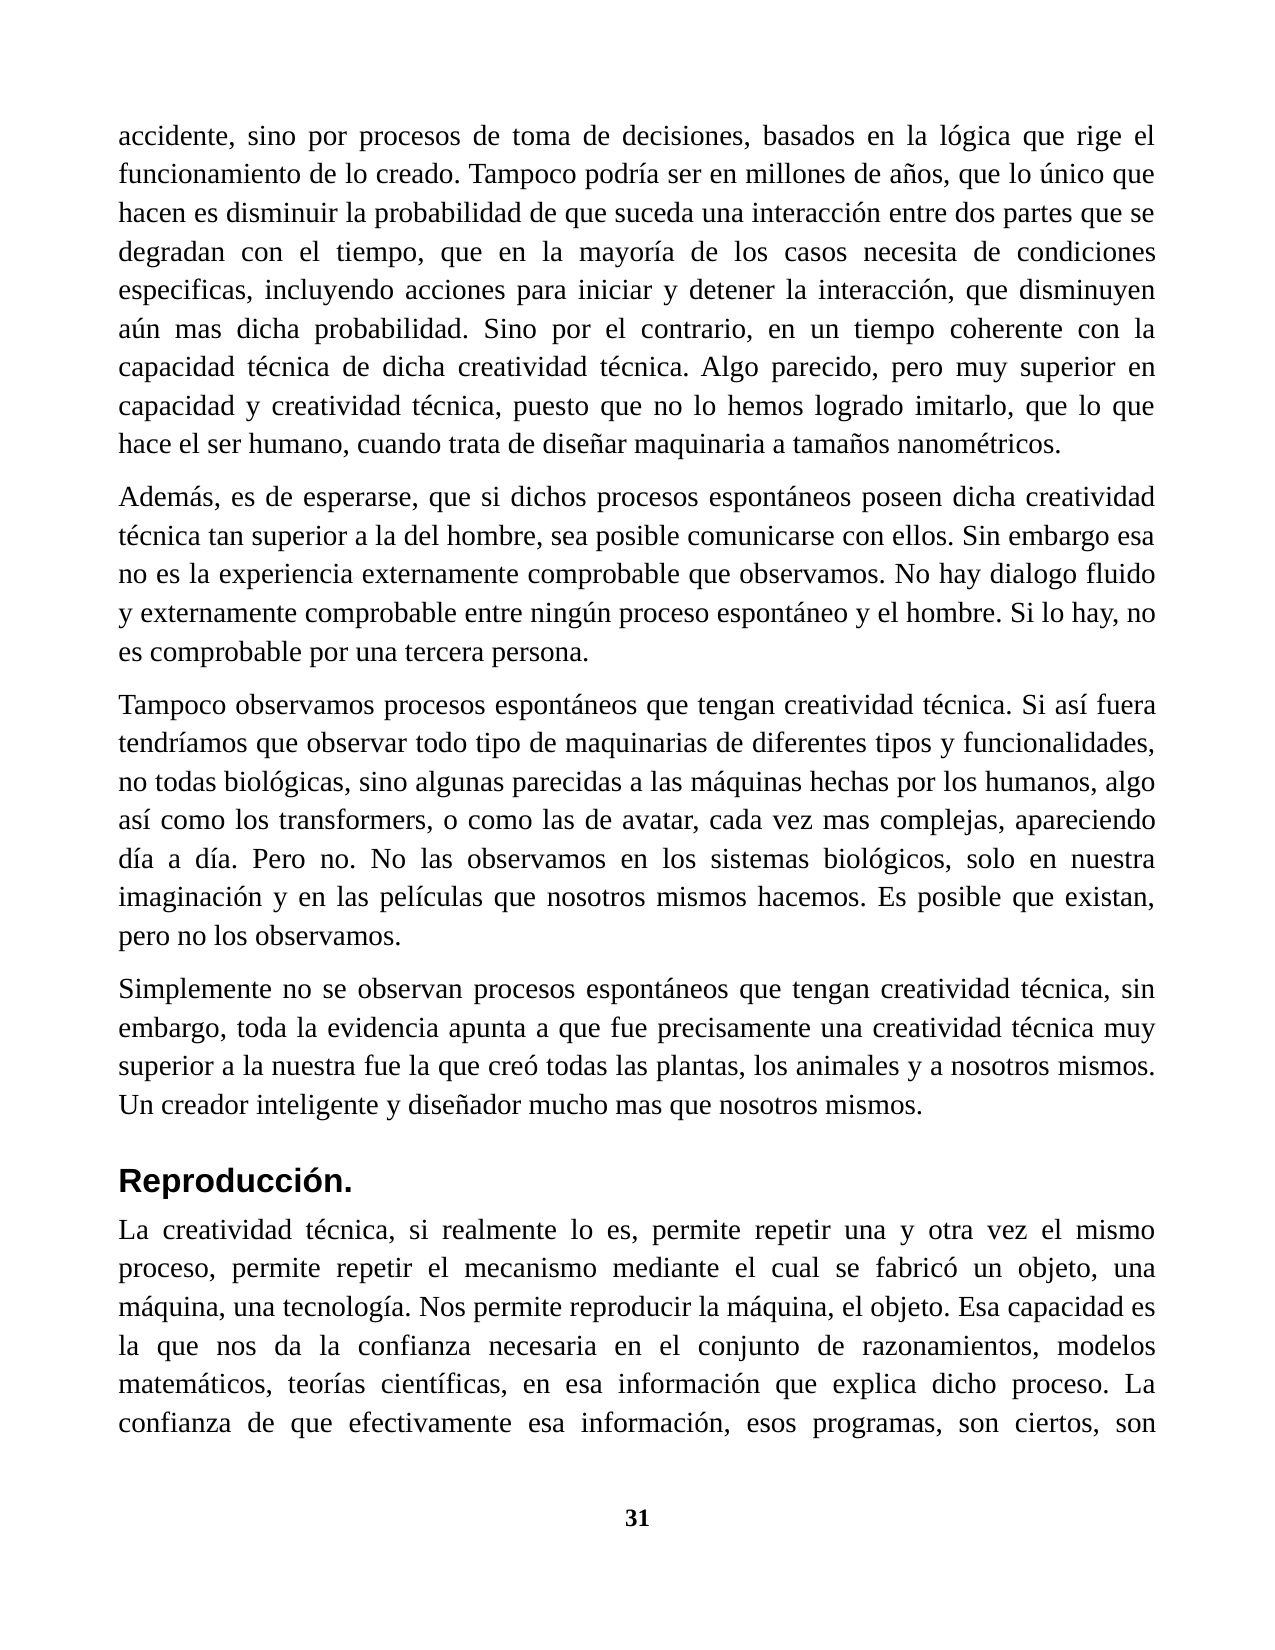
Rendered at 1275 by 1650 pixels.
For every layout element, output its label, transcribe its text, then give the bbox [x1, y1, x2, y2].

text Además, es de esperarse, que si dichos procesos espontáneos poseen dicha creatividad técnica tan superior a la del hombre, sea posible comunicarse con ellos. Sin embargo esa no es la experiencia externamente comprobable que observamos. No hay dialogo fluido y externamente comprobable entre ningún proceso espontáneo y el hombre. Si lo hay, no es comprobable por una tercera persona. [118, 479, 1157, 667]
text accidente, sino por procesos de toma de decisiones, basados en la lógica que rige el funcionamiento de lo creado. Tampoco podría ser en millones de años, que lo único que hacen es disminuir la probabilidad de que suceda una interacción entre dos partes que se degradan con el tiempo, que en la mayoría de los casos necesita de condiciones especificas, incluyendo acciones para iniciar y detener la interacción, que disminuyen aún mas dicha probabilidad. Sino por el contrario, en un tiempo coherente con la capacidad técnica de dicha creatividad técnica. Algo parecido, pero muy superior en capacidad y creatividad técnica, puesto que no lo hemos logrado imitarlo, que lo que hace el ser humano, cuando trata de diseñar maquinaria a tamaños nanométricos. [118, 118, 1157, 460]
subtitle Reproducción. [118, 1161, 1157, 1199]
text La creatividad técnica, si realmente lo es, permite repetir una y otra vez el mismo proceso, permite repetir el mecanismo mediante el cual se fabricó un objeto, una máquina, una tecnología. Nos permite reproducir la máquina, el objeto. Esa capacidad es la que nos da la confianza necesaria en el conjunto de razonamientos, modelos matemáticos, teorías científicas, en esa información que explica dicho proceso. La confianza de que efectivamente esa información, esos programas, son ciertos, son [118, 1212, 1157, 1438]
text Tampoco observamos procesos espontáneos que tengan creatividad técnica. Si así fuera tendríamos que observar todo tipo de maquinarias de diferentes tipos y funcionalidades, no todas biológicas, sino algunas parecidas a las máquinas hechas por los humanos, algo así como los transformers, o como las de avatar, cada vez mas complejas, apareciendo día a día. Pero no. No las observamos en los sistemas biológicos, solo en nuestra imaginación y en las películas que nosotros mismos hacemos. Es posible que existan, pero no los observamos. [118, 687, 1157, 952]
text Simplemente no se observan procesos espontáneos que tengan creatividad técnica, sin embargo, toda la evidencia apunta a que fue precisamente una creatividad técnica muy superior a la nuestra fue la que creó todas las plantas, los animales y a nosotros mismos. Un creador inteligente y diseñador mucho mas que nosotros mismos. [118, 971, 1157, 1120]
